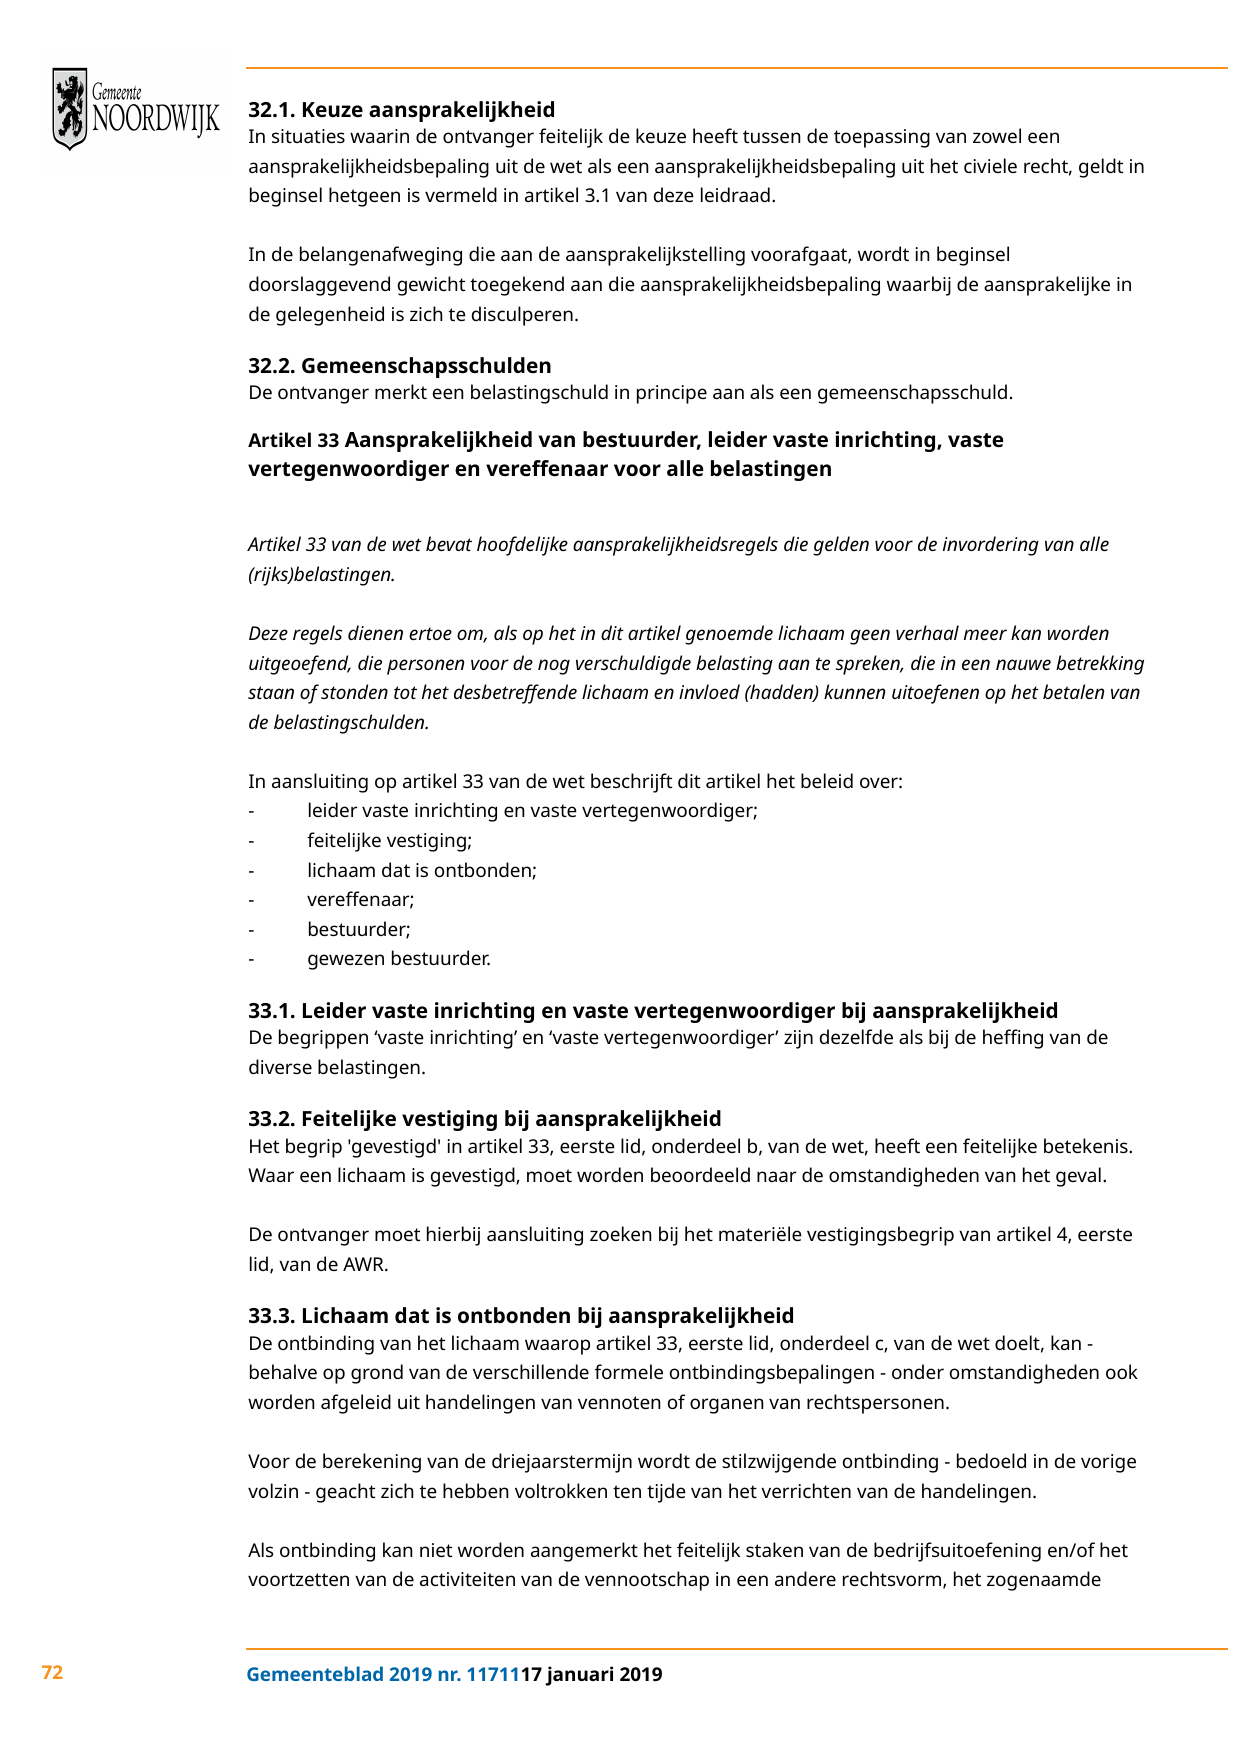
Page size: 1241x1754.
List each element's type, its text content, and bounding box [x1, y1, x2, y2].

text 32.2. Gemeenschapsschulden [248, 351, 1152, 379]
text Artikel 33 Aansprakelijkheid van bestuurder, leider vaste inrichting, vaste vertegenwoordiger en vereffenaar voor alle belastingen [248, 425, 1152, 482]
text Deze regels dienen ertoe om, als op het in dit artikel genoemde lichaam geen verhaal meer kan worden uitgeoefend, die personen voor de nog verschuldigde belasting aan te spreken, die in een nauwe betrekking staan of stonden tot het desbetreffende lichaam en invloed (hadden) kunnen uitoefenen op het betalen van de belastingschulden. [248, 620, 1152, 734]
text De begrippen ‘vaste inrichting’ en ‘vaste vertegenwoordiger’ zijn dezelfde als bij de heffing van de diverse belastingen. [248, 1024, 1152, 1080]
list feitelijke vestiging; [248, 827, 1152, 853]
text 33.3. Lichaam dat is ontbonden bij aansprakelijkheid [248, 1302, 1152, 1330]
text 33.2. Feitelijke vestiging bij aansprakelijkheid [248, 1104, 1152, 1133]
text Als ontbinding kan niet worden aangemerkt het feitelijk staken van de bedrijfsuitoefening en/of het voortzetten van de activiteiten van de vennootschap in een andere rechtsvorm, het zogenaamde [248, 1537, 1152, 1592]
list leider vaste inrichting en vaste vertegenwoordiger; [248, 798, 1152, 823]
text Artikel 33 van de wet bevat hoofdelijke aansprakelijkheidsregels die gelden voor de invordering van alle (rijks)belastingen. [248, 531, 1152, 587]
text 32.1. Keuze aansprakelijkheid [248, 95, 1152, 123]
text Voor de berekening van de driejaarstermijn wordt de stilzwijgende ontbinding - bedoeld in de vorige volzin - geacht zich te hebben voltrokken ten tijde van het verrichten van de handelingen. [248, 1448, 1152, 1504]
text In aansluiting op artikel 33 van de wet beschrijft dit artikel het beleid over: [248, 768, 1152, 794]
text De ontbinding van het lichaam waarop artikel 33, eerste lid, onderdeel c, van de wet doelt, kan - behalve op grond van de verschillende formele ontbindingsbepalingen - onder omstandigheden ook worden afgeleid uit handelingen van vennoten of organen van rechtspersonen. [248, 1330, 1152, 1415]
list vereffenaar; [248, 886, 1152, 912]
list bestuurder; [248, 916, 1152, 942]
text In de belangenafweging die aan de aansprakelijkstelling voorafgaat, wordt in beginsel doorslaggevend gewicht toegekend aan die aansprakelijkheidsbepaling waarbij de aansprakelijke in de gelegenheid is zich te disculperen. [248, 242, 1152, 326]
text In situaties waarin de ontvanger feitelijk de keuze heeft tussen de toepassing van zowel een aansprakelijkheidsbepaling uit de wet als een aansprakelijkheidsbepaling uit het civiele recht, geldt in beginsel hetgeen is vermeld in artikel 3.1 van deze leidraad. [248, 123, 1152, 208]
text De ontvanger merkt een belastingschuld in principe aan als een gemeenschapsschuld. [248, 379, 1152, 405]
text De ontvanger moet hierbij aansluiting zoeken bij het materiële vestigingsbegrip van artikel 4, eerste lid, van de AWR. [248, 1222, 1152, 1277]
text Het begrip 'gevestigd' in artikel 33, eerste lid, onderdeel b, van de wet, heeft een feitelijke betekenis. Waar een lichaam is gevestigd, moet worden beoordeeld naar de omstandigheden van het geval. [248, 1133, 1152, 1188]
list lichaam dat is ontbonden; [248, 857, 1152, 882]
picture [41, 47, 231, 172]
list gewezen bestuurder. [248, 946, 1152, 971]
text 33.1. Leider vaste inrichting en vaste vertegenwoordiger bij aansprakelijkheid [248, 996, 1152, 1024]
